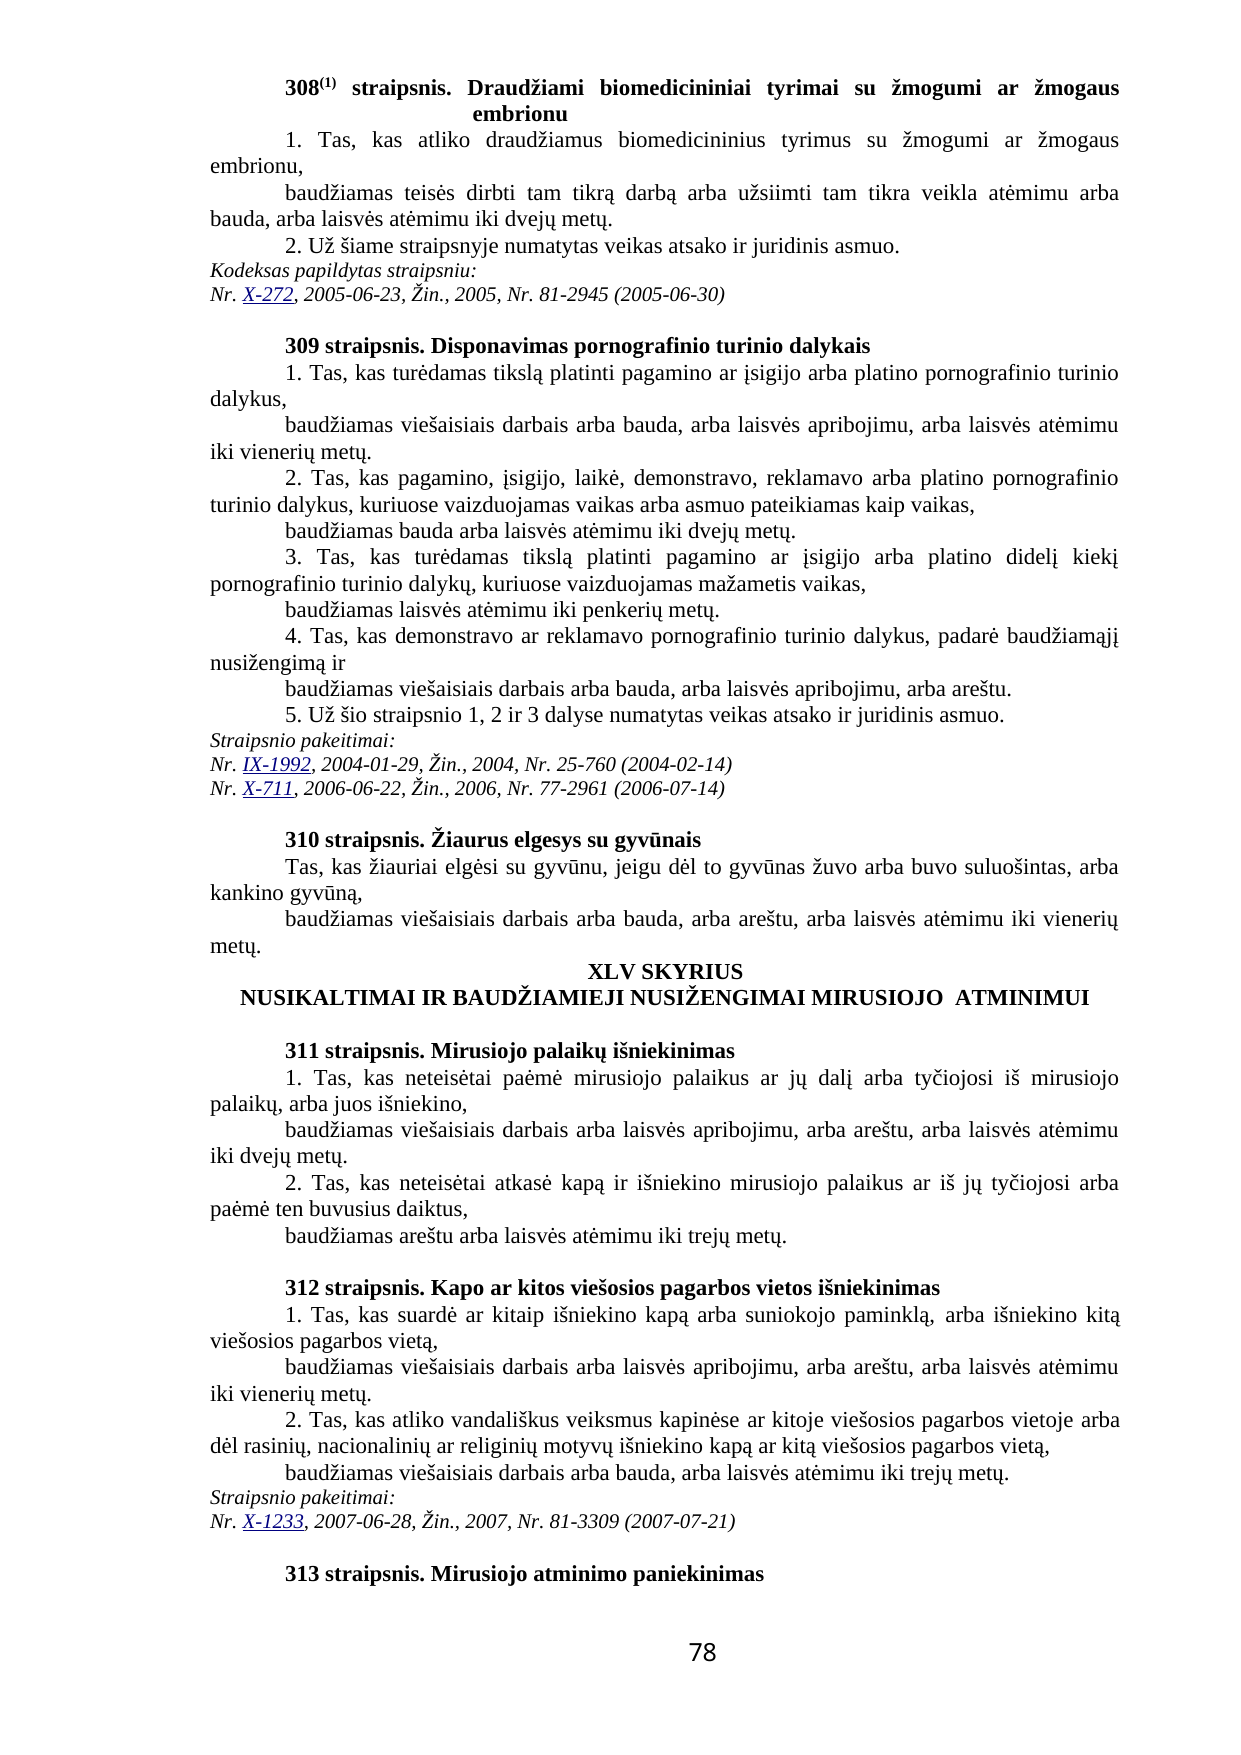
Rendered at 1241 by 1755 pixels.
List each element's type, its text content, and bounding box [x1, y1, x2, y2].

text 1. Tas, kas neteisėtai paėmė mirusiojo palaikus ar jų dalį arba tyčiojosi iš mirusiojo palaikų, arba juos išniekino, [210, 1063, 1120, 1116]
text baudžiamas laisvės atėmimu iki penkerių metų. [210, 596, 1120, 622]
text 3. Tas, kas turėdamas tikslą platinti pagamino ar įsigijo arba platino didelį kiekį pornografinio turinio dalykų, kuriuose vaizduojamas mažametis vaikas, [210, 543, 1120, 596]
text 5. Už šio straipsnio 1, 2 ir 3 dalyse numatytas veikas atsako ir juridinis asmuo. [210, 701, 1120, 728]
text 311 straipsnis. Mirusiojo palaikų išniekinimas [210, 1037, 1120, 1063]
text Kodeksas papildytas straipsniu: [210, 258, 1120, 282]
text baudžiamas viešaisiais darbais arba laisvės apribojimu, arba areštu, arba laisvės atėmimu iki vienerių metų. [210, 1353, 1120, 1406]
text Nr. X-711, 2006-06-22, Žin., 2006, Nr. 77-2961 (2006-07-14) [210, 776, 1120, 800]
text baudžiamas bauda arba laisvės atėmimu iki dvejų metų. [210, 517, 1120, 543]
text 2. Už šiame straipsnyje numatytas veikas atsako ir juridinis asmuo. [210, 232, 1120, 258]
text baudžiamas areštu arba laisvės atėmimu iki trejų metų. [210, 1222, 1120, 1248]
text 1. Tas, kas turėdamas tikslą platinti pagamino ar įsigijo arba platino pornografinio turinio dalykus, [210, 359, 1120, 412]
text Nr. IX-1992, 2004-01-29, Žin., 2004, Nr. 25-760 (2004-02-14) [210, 752, 1120, 776]
text baudžiamas viešaisiais darbais arba bauda, arba laisvės apribojimu, arba laisvės atėmimu iki vienerių metų. [210, 412, 1120, 464]
text 310 straipsnis. Žiaurus elgesys su gyvūnais [210, 826, 1120, 853]
text 1. Tas, kas suardė ar kitaip išniekino kapą arba suniokojo paminklą, arba išniekino kitą viešosios pagarbos vietą, [210, 1301, 1120, 1353]
text 312 straipsnis. Kapo ar kitos viešosios pagarbos vietos išniekinimas [210, 1274, 1120, 1301]
text baudžiamas viešaisiais darbais arba bauda, arba laisvės apribojimu, arba areštu. [210, 675, 1120, 701]
text baudžiamas viešaisiais darbais arba bauda, arba laisvės atėmimu iki trejų metų. [210, 1459, 1120, 1485]
text baudžiamas viešaisiais darbais arba laisvės apribojimu, arba areštu, arba laisvės atėmimu iki dvejų metų. [210, 1116, 1120, 1169]
text Nr. X-1233, 2007-06-28, Žin., 2007, Nr. 81-3309 (2007-07-21) [210, 1509, 1120, 1533]
text 2. Tas, kas neteisėtai atkasė kapą ir išniekino mirusiojo palaikus ar iš jų tyčiojosi arba paėmė ten buvusius daiktus, [210, 1169, 1120, 1222]
text 1. Tas, kas atliko draudžiamus biomedicininius tyrimus su žmogumi ar žmogaus embrionu, [210, 126, 1120, 179]
text Tas, kas žiauriai elgėsi su gyvūnu, jeigu dėl to gyvūnas žuvo arba buvo suluošintas, arba kankino gyvūną, [210, 853, 1120, 905]
text Nr. X-272, 2005-06-23, Žin., 2005, Nr. 81-2945 (2005-06-30) [210, 282, 1120, 306]
text XLV SKYRIUS [210, 958, 1120, 984]
text 313 straipsnis. Mirusiojo atminimo paniekinimas [210, 1560, 1120, 1586]
text baudžiamas viešaisiais darbais arba bauda, arba areštu, arba laisvės atėmimu iki vienerių metų. [210, 905, 1120, 958]
text NUSIKALTIMAI IR BAUDŽIAMIEJI NUSIŽENGIMAI MIRUSIOJO ATMINIMUI [210, 984, 1120, 1011]
text baudžiamas teisės dirbti tam tikrą darbą arba užsiimti tam tikra veikla atėmimu arba bauda, arba laisvės atėmimu iki dvejų metų. [210, 179, 1120, 232]
text Straipsnio pakeitimai: [210, 728, 1120, 752]
text 309 straipsnis. Disponavimas pornografinio turinio dalykais [285, 332, 1120, 359]
text 2. Tas, kas atliko vandališkus veiksmus kapinėse ar kitoje viešosios pagarbos vietoje arba dėl rasinių, nacionalinių ar religinių motyvų išniekino kapą ar kitą viešosios pagarbos vietą, [210, 1406, 1120, 1459]
text 308(1) straipsnis. Draudžiami biomedicininiai tyrimai su žmogumi ar žmogaus embrionu [285, 73, 1120, 126]
text Straipsnio pakeitimai: [210, 1485, 1120, 1509]
text 2. Tas, kas pagamino, įsigijo, laikė, demonstravo, reklamavo arba platino pornografinio turinio dalykus, kuriuose vaizduojamas vaikas arba asmuo pateikiamas kaip vaikas, [210, 464, 1120, 517]
text 4. Tas, kas demonstravo ar reklamavo pornografinio turinio dalykus, padarė baudžiamąjį nusižengimą ir [210, 622, 1120, 675]
